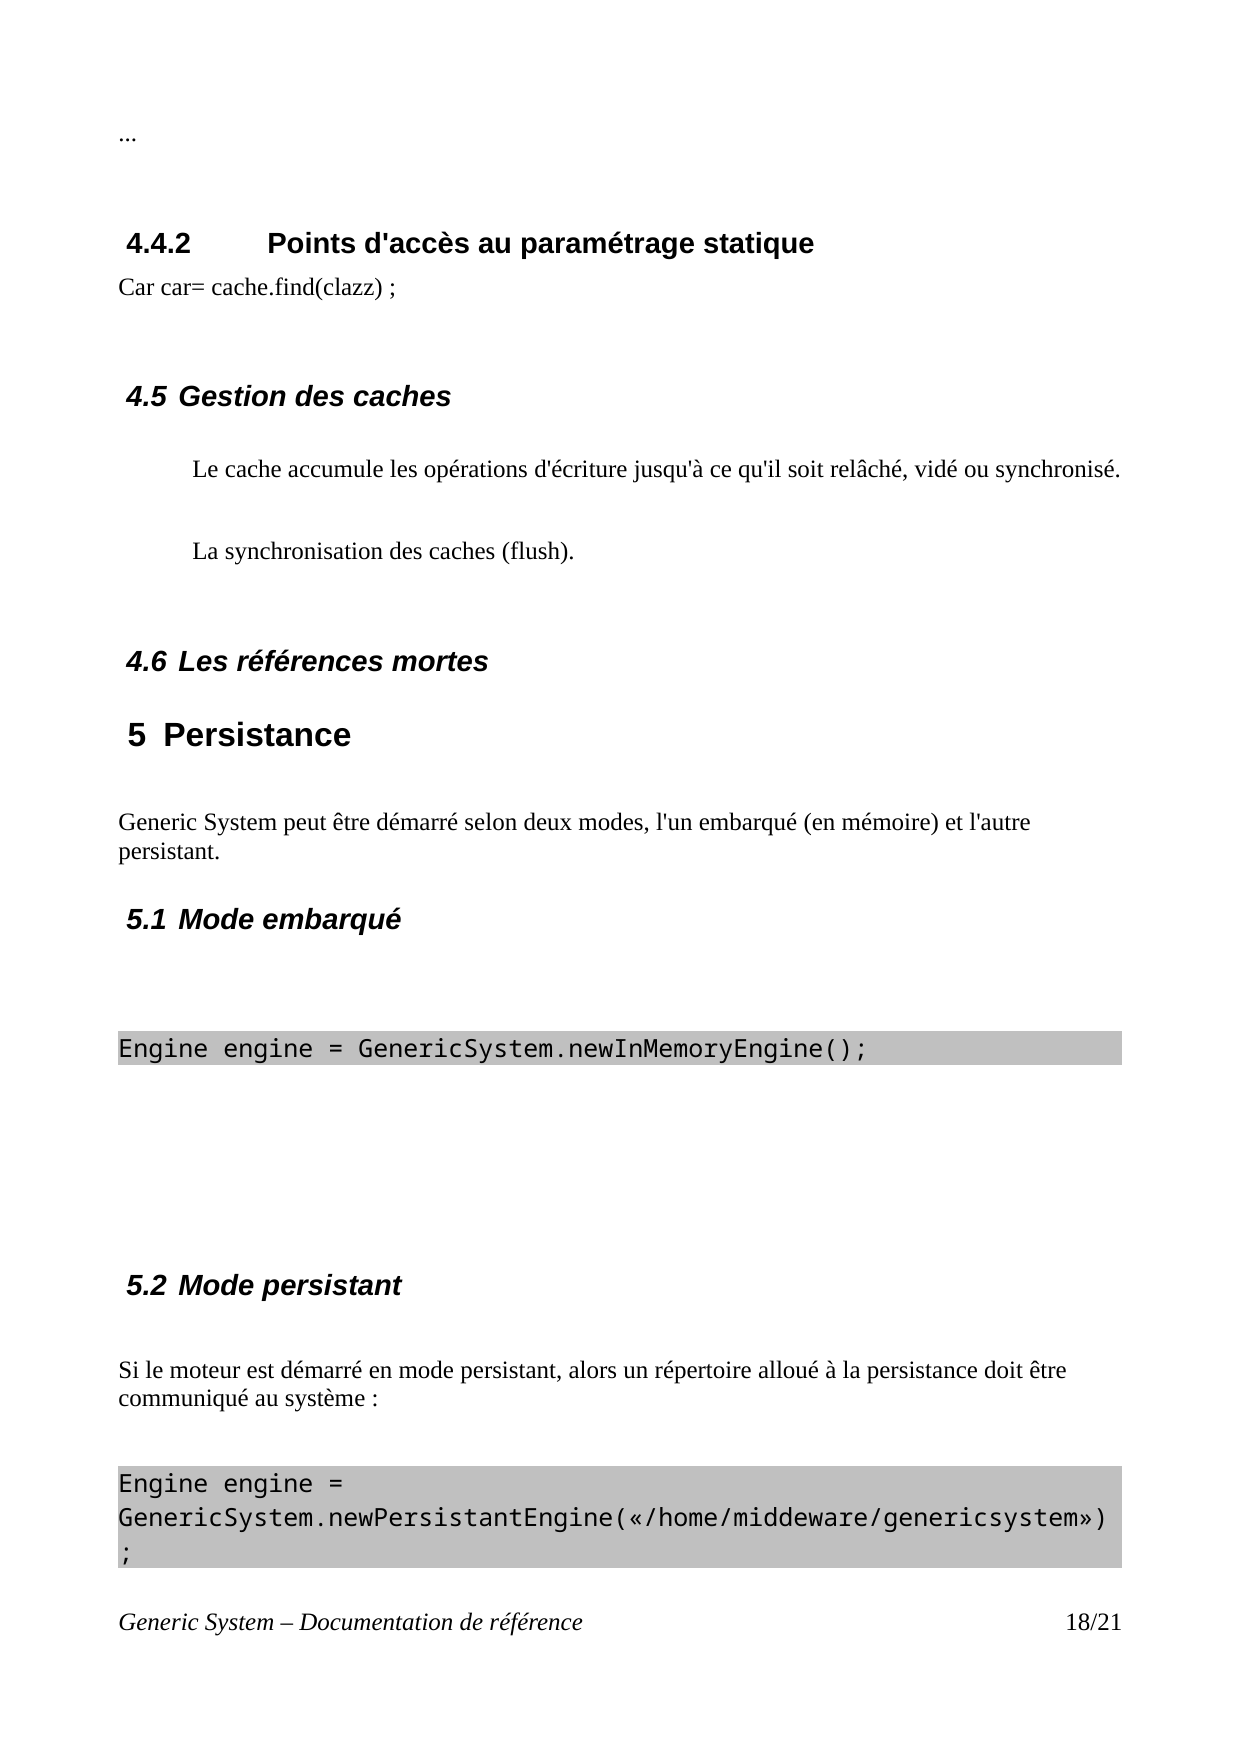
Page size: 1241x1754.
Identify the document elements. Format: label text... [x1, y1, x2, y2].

subtitle Mode persistant [118, 1267, 1122, 1301]
text Engine engine = GenericSystem.newInMemoryEngine(); [118, 1031, 1122, 1065]
subtitle Les références mortes [118, 644, 1122, 677]
text La synchronisation des caches (flush). [118, 536, 1122, 565]
text Le cache accumule les opérations d'écriture jusqu'à ce qu'il soit relâché, vidé ou synchronisé. [118, 454, 1122, 483]
subtitle Points d'accès au paramétrage statique [118, 226, 1122, 259]
subtitle Gestion des caches [118, 379, 1122, 413]
subtitle Mode embarqué [118, 902, 1122, 936]
subtitle Persistance [118, 715, 1122, 754]
text ... [118, 118, 1122, 147]
text Si le moteur est démarré en mode persistant, alors un répertoire alloué à la persistance doit être communiqué au système : [118, 1355, 1122, 1412]
text Car car= cache.find(clazz) ; [118, 272, 1122, 300]
text Engine engine = GenericSystem.newPersistantEngine(«/home/middeware/genericsystem»); [118, 1466, 1122, 1568]
text Generic System peut être démarré selon deux modes, l'un embarqué (en mémoire) et l'autre persistant. [118, 807, 1122, 865]
